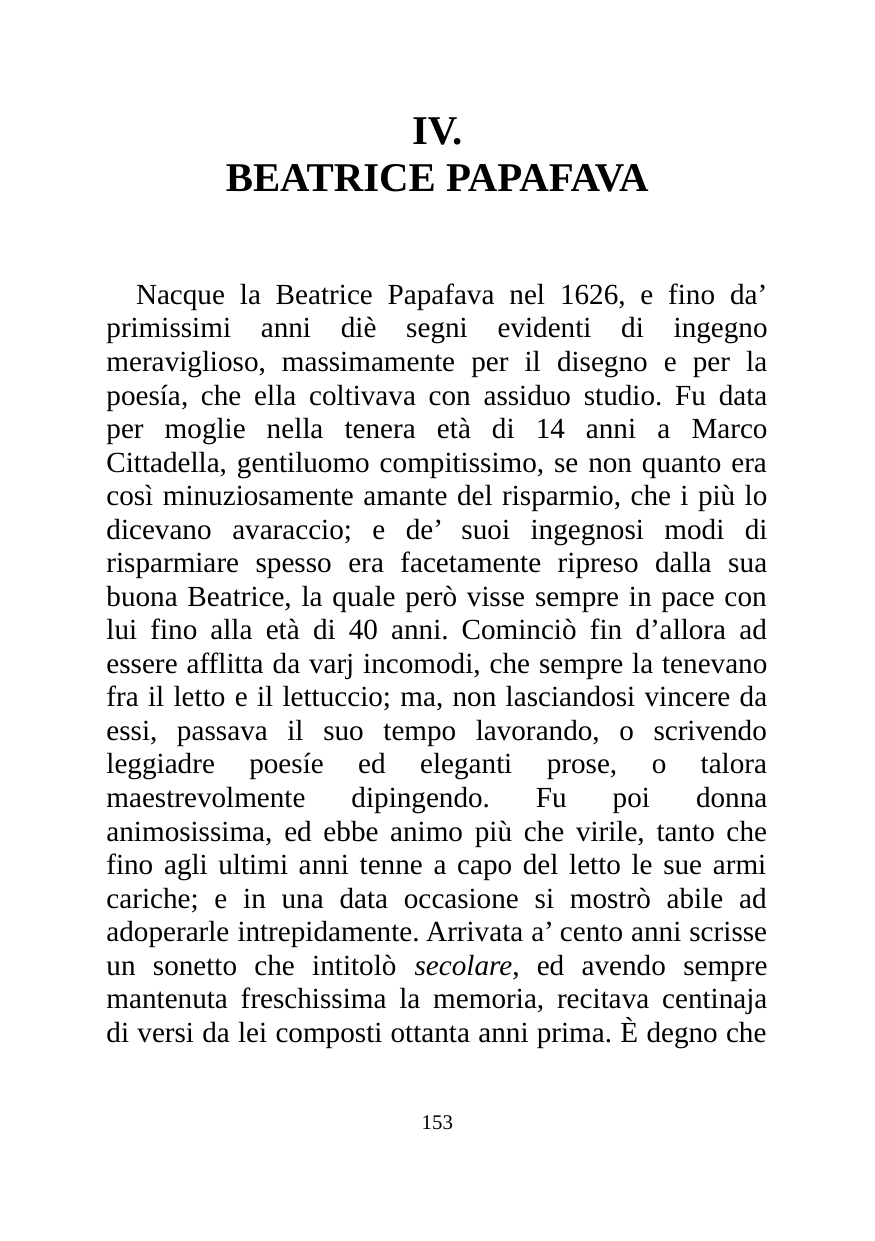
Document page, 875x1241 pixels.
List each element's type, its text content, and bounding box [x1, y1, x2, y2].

subtitle IV. Beatrice Papafava [106, 106, 768, 200]
text Nacque la Beatrice Papafava nel 1626, e fino da’ primissimi anni diè segni evidenti di ingegno meraviglioso, massimamente per il disegno e per la poesía, che ella coltivava con assiduo studio. Fu data per moglie nella tenera età di 14 anni a Marco Cittadella, gentiluomo compitissimo, se non quanto era così minuziosamente amante del risparmio, che i più lo dicevano avaraccio; e de’ suoi ingegnosi modi di risparmiare spesso era facetamente ripreso dalla sua buona Beatrice, la quale però visse sempre in pace con lui fino alla età di 40 anni. Cominciò fin d’allora ad essere afflitta da varj incomodi, che sempre la tenevano fra il letto e il lettuccio; ma, non lasciandosi vincere da essi, passava il suo tempo lavorando, o scrivendo leggiadre poesíe ed eleganti prose, o talora maestrevolmente dipingendo. Fu poi donna animosissima, ed ebbe animo più che virile, tanto che fino agli ultimi anni tenne a capo del letto le sue armi cariche; e in una data occasione si mostrò abile ad adoperarle intrepidamente. Arrivata a’ cento anni scrisse un sonetto che intitolò secolare, ed avendo sempre mantenuta freschissima la memoria, recitava centinaja di versi da lei composti ottanta anni prima. È degno che [106, 277, 768, 1048]
